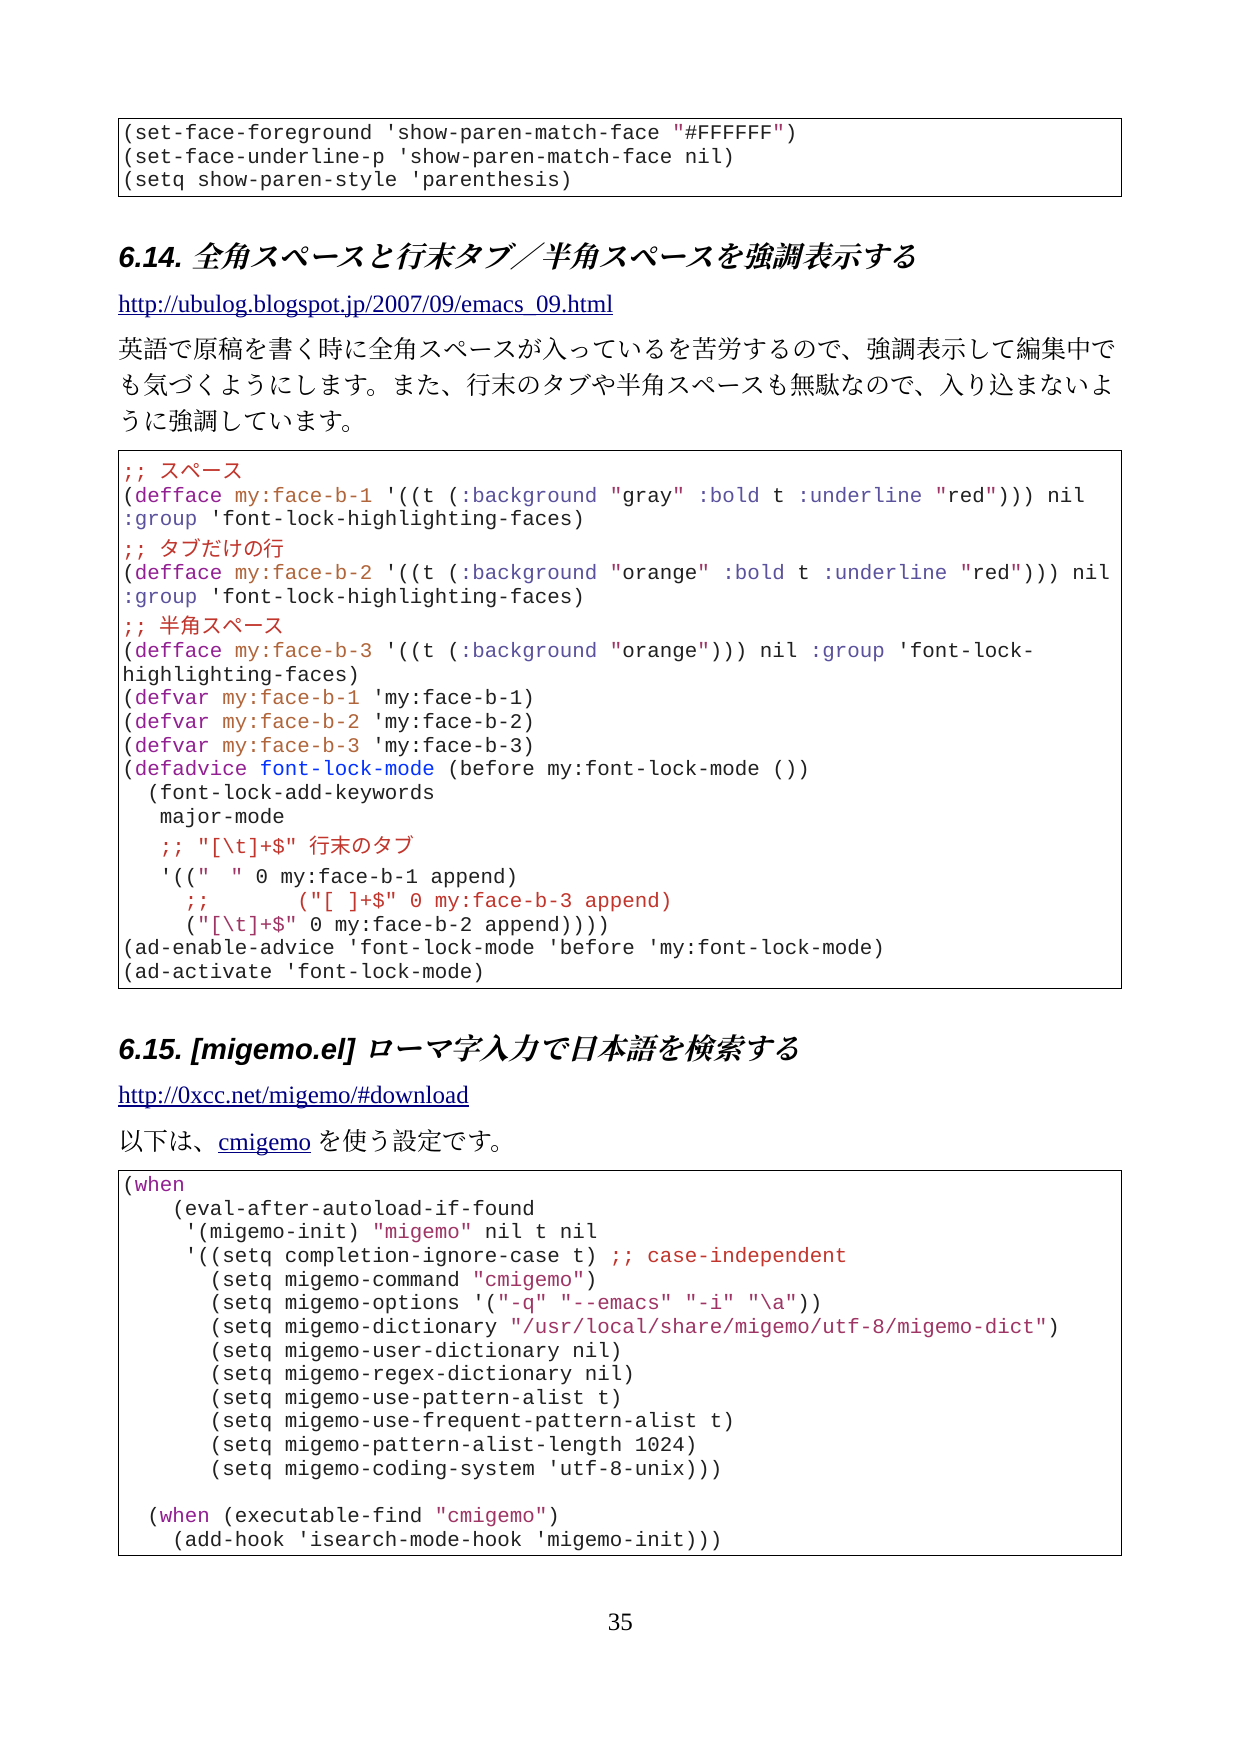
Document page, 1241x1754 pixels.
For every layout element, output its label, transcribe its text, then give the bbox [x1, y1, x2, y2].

text (setq migemo-dictionary "/usr/local/share/migemo/utf-8/migemo-dict") [119, 1312, 1121, 1336]
text (setq migemo-command "cmigemo") [119, 1265, 1121, 1288]
text (defadvice font-lock-mode (before my:font-lock-mode ()) [119, 754, 1121, 778]
text (setq migemo-use-pattern-alist t) [119, 1383, 1121, 1407]
text (setq migemo-regex-dictionary nil) [119, 1359, 1121, 1383]
text (ad-activate 'font-lock-mode) [119, 957, 1121, 988]
text (setq migemo-user-dictionary nil) [119, 1336, 1121, 1359]
text (when [119, 1171, 1121, 1194]
text (set-face-foreground 'show-paren-match-face "#FFFFFF") [119, 119, 1121, 142]
text (defface my:face-b-1 '((t (:background "gray" :bold t :underline "red"))) nil :group 'font-lock-highlighting-faces) [119, 481, 1121, 528]
text 英語で原稿を書く時に全角スペースが入っているを苦労するので、強調表示して編集中でも気づくようにします。また、行末のタブや半角スペースも無駄なので、入り込まないように強調しています。 [118, 330, 1122, 438]
text (defface my:face-b-2 '((t (:background "orange" :bold t :underline "red"))) nil :group 'font-lock-highlighting-faces) [119, 558, 1121, 606]
text (when (executable-find "cmigemo") [119, 1501, 1121, 1525]
text (defvar my:face-b-1 'my:face-b-1) [119, 683, 1121, 707]
text (font-lock-add-keywords [119, 778, 1121, 802]
text (setq migemo-coding-system 'utf-8-unix))) [119, 1454, 1121, 1477]
text (defvar my:face-b-2 'my:face-b-2) [119, 707, 1121, 731]
text ("[\t]+$" 0 my:face-b-2 append)))) [119, 910, 1121, 933]
text http://0xcc.net/migemo/#download [118, 1080, 1122, 1109]
text ;; "[\t]+$" 行末のタブ [119, 825, 1121, 856]
text (set-face-underline-p 'show-paren-match-face nil) [119, 142, 1121, 165]
text (add-hook 'isearch-mode-hook 'migemo-init))) [119, 1525, 1121, 1555]
text (eval-after-autoload-if-found [119, 1194, 1121, 1217]
text (defvar my:face-b-3 'my:face-b-3) [119, 731, 1121, 754]
text (defface my:face-b-3 '((t (:background "orange"))) nil :group 'font-lock-highlighting-faces) [119, 636, 1121, 683]
text (setq migemo-use-frequent-pattern-alist t) [119, 1407, 1121, 1430]
text '(migemo-init) "migemo" nil t nil [119, 1217, 1121, 1241]
text ;; タブだけの行 [119, 528, 1121, 558]
text ;; 半角スペース [119, 606, 1121, 636]
subtitle 全角スペースと行末タブ／半角スペースを強調表示する [118, 234, 1122, 276]
text '((setq completion-ignore-case t) ;; case-independent [119, 1241, 1121, 1265]
text major-mode [119, 802, 1121, 825]
text ;; スペース [119, 451, 1121, 481]
text (ad-enable-advice 'font-lock-mode 'before 'my:font-lock-mode) [119, 933, 1121, 957]
text http://ubulog.blogspot.jp/2007/09/emacs_09.html [118, 289, 1122, 317]
subtitle [migemo.el] ローマ字入力で日本語を検索する [118, 1026, 1122, 1068]
text '((" " 0 my:face-b-1 append) [119, 856, 1121, 886]
text (setq show-paren-style 'parenthesis) [119, 165, 1121, 196]
text 以下は、cmigemo を使う設定です。 [118, 1122, 1122, 1158]
text (setq migemo-pattern-alist-length 1024) [119, 1430, 1121, 1454]
text (setq migemo-options '("-q" "--emacs" "-i" "\a")) [119, 1288, 1121, 1312]
text ;; ("[ ]+$" 0 my:face-b-3 append) [119, 886, 1121, 910]
